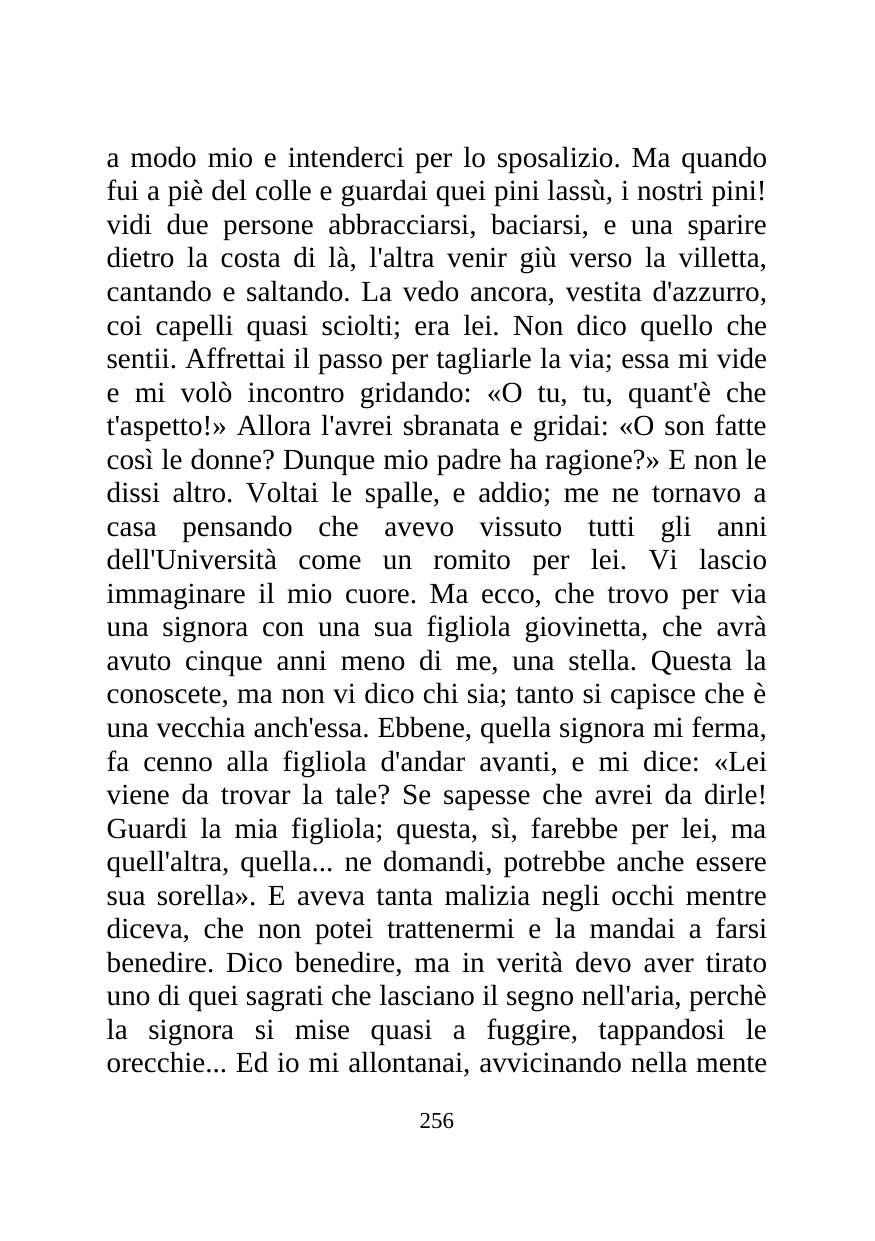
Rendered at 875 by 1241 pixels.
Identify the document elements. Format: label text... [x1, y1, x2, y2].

text a modo mio e intenderci per lo sposalizio. Ma quando fui a piè del colle e guardai quei pini lassù, i nostri pini! vidi due persone abbracciarsi, baciarsi, e una sparire dietro la costa di là, l'altra venir giù verso la villetta, cantando e saltando. La vedo ancora, vestita d'azzurro, coi capelli quasi sciolti; era lei. Non dico quello che sentii. Affrettai il passo per tagliarle la via; essa mi vide e mi volò incontro gridando: «O tu, tu, quant'è che t'aspetto!» Allora l'avrei sbranata e gridai: «O son fatte così le donne? Dunque mio padre ha ragione?» E non le dissi altro. Voltai le spalle, e addio; me ne tornavo a casa pensando che avevo vissuto tutti gli anni dell'Università come un romito per lei. Vi lascio immaginare il mio cuore. Ma ecco, che trovo per via una signora con una sua figliola giovinetta, che avrà avuto cinque anni meno di me, una stella. Questa la conoscete, ma non vi dico chi sia; tanto si capisce che è una vecchia anch'essa. Ebbene, quella signora mi ferma, fa cenno alla figliola d'andar avanti, e mi dice: «Lei viene da trovar la tale? Se sapesse che avrei da dirle! Guardi la mia figliola; questa, sì, farebbe per lei, ma quell'altra, quella... ne domandi, potrebbe anche essere sua sorella». E aveva tanta malizia negli occhi mentre diceva, che non potei trattenermi e la mandai a farsi benedire. Dico benedire, ma in verità devo aver tirato uno di quei sagrati che lasciano il segno nell'aria, perchè la signora si mise quasi a fuggire, tappandosi le orecchie... Ed io mi allontanai, avvicinando nella mente [106, 140, 768, 1079]
